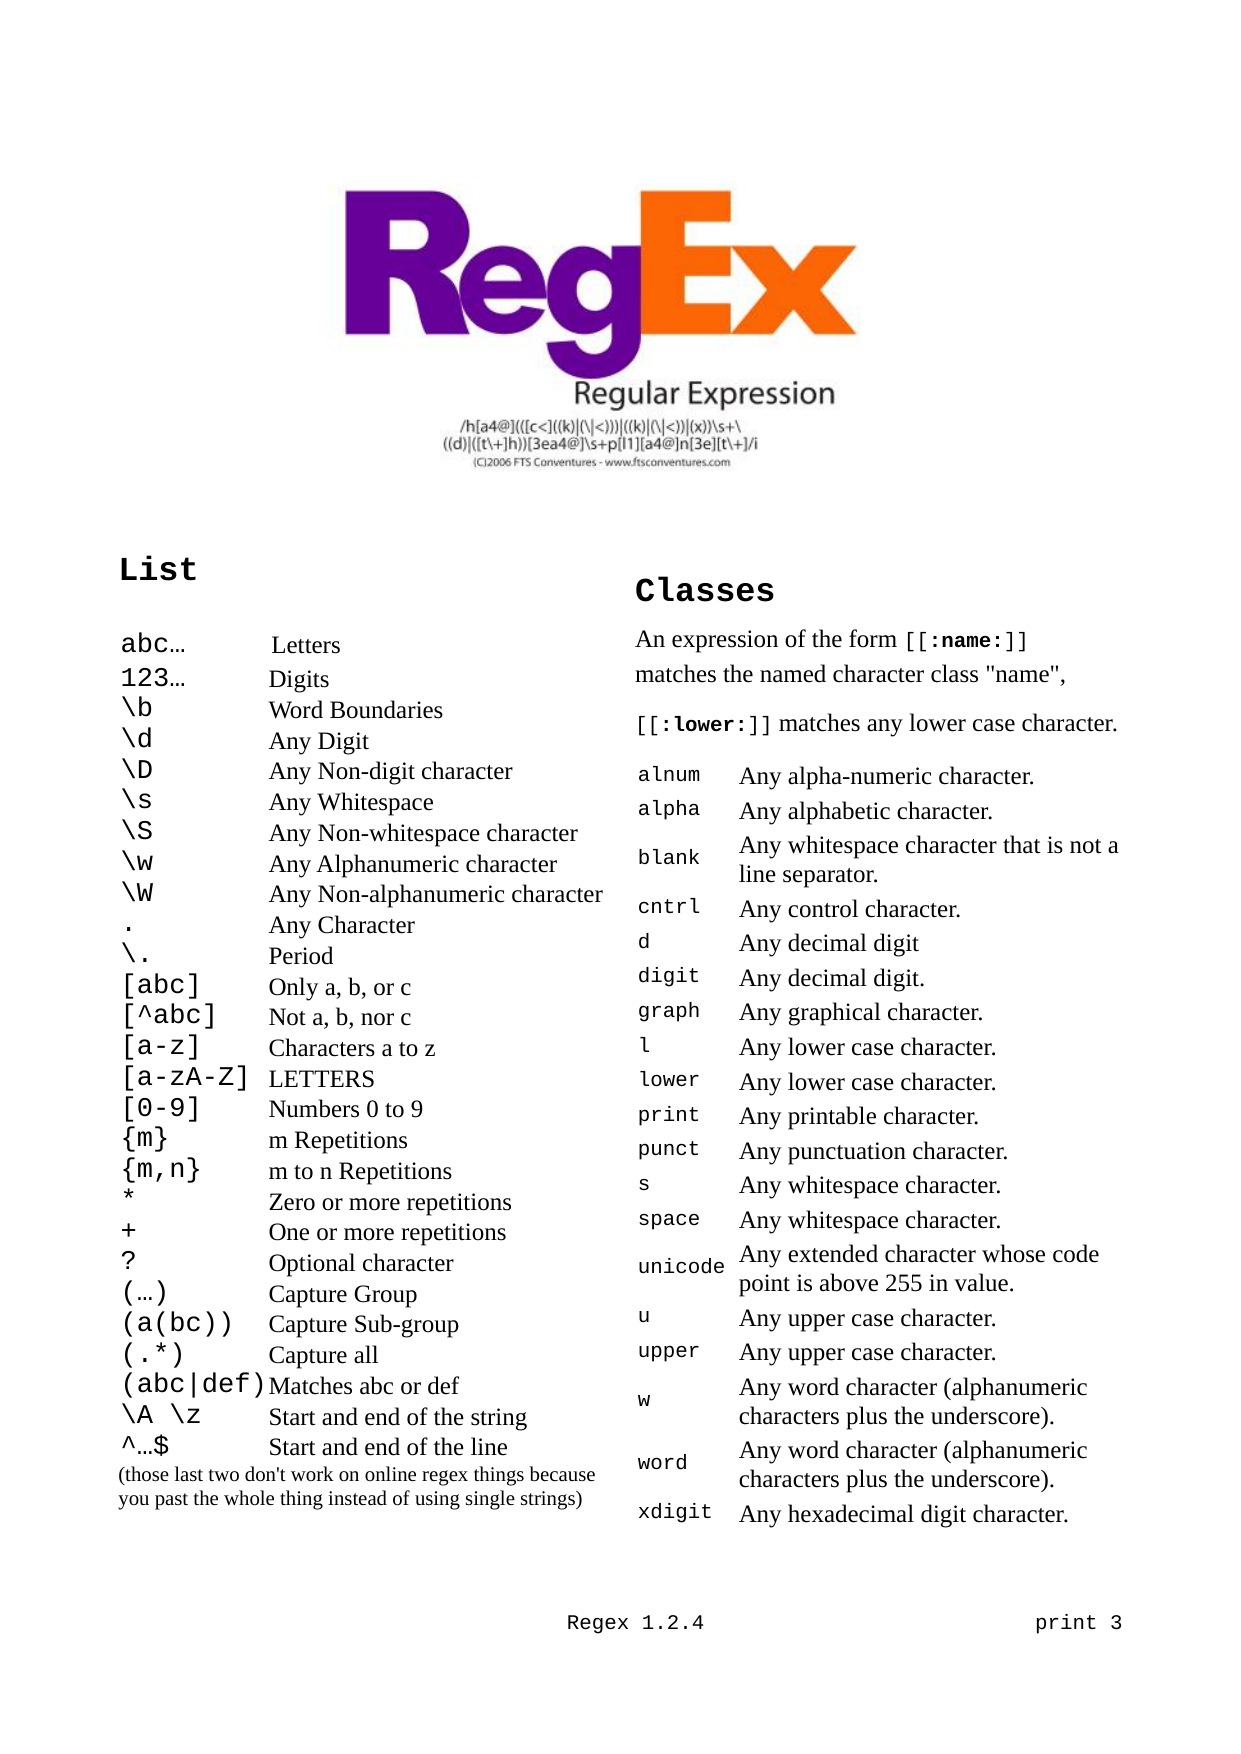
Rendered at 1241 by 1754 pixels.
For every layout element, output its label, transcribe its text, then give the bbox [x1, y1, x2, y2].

table_cell Not a, b, nor c [268, 1001, 606, 1032]
table_cell \D [120, 756, 268, 786]
table_cell Any graphical character. [736, 995, 1122, 1029]
table_cell graph [635, 995, 736, 1029]
table_cell \d [120, 725, 268, 756]
table_cell lower [635, 1064, 736, 1098]
table_cell Any lower case character. [736, 1029, 1122, 1064]
table_cell [a-z] [120, 1032, 268, 1063]
table_cell Any Non-whitespace character [268, 817, 606, 848]
table_cell \b [120, 694, 268, 725]
table_cell [abc] [120, 971, 268, 1001]
text (those last two don't work on online regex things because you past the whole thing instead of using single strings) [118, 1462, 605, 1510]
table_cell . [120, 909, 268, 940]
table_cell {m} [120, 1124, 268, 1155]
table_cell [^abc] [120, 1001, 268, 1032]
text [[:lower:]] matches any lower case character. [635, 708, 1122, 738]
table_cell Any lower case character. [736, 1064, 1122, 1098]
table_cell d [635, 925, 736, 960]
table_cell unicode [635, 1237, 736, 1300]
table_cell (.*) [120, 1339, 268, 1370]
table_cell ^…$ [120, 1432, 268, 1462]
table_cell Matches abc or def [268, 1370, 606, 1401]
table_cell m to n Repetitions [268, 1155, 606, 1186]
table_cell m Repetitions [268, 1124, 606, 1155]
table_cell Any word character (alphanumeric characters plus the underscore). [736, 1369, 1122, 1432]
table_cell cntrl [635, 891, 736, 925]
table_cell l [635, 1029, 736, 1064]
table_cell Any decimal digit [736, 925, 1122, 960]
table_cell w [635, 1369, 736, 1432]
table_cell (a(bc)) [120, 1309, 268, 1339]
table_cell + [120, 1216, 268, 1247]
table_cell [0-9] [120, 1094, 268, 1124]
table_cell Any printable character. [736, 1098, 1122, 1133]
table_cell Any punctuation character. [736, 1133, 1122, 1167]
table_cell \S [120, 817, 268, 848]
table_cell Numbers 0 to 9 [268, 1094, 606, 1124]
table_cell Capture all [268, 1339, 606, 1370]
table_cell \w [120, 848, 268, 878]
table_cell Any Non-alphanumeric character [268, 879, 606, 909]
table_cell Any Non-digit character [268, 756, 606, 786]
table_cell Any whitespace character. [736, 1202, 1122, 1237]
table_cell Any Character [268, 909, 606, 940]
table_cell space [635, 1202, 736, 1237]
table_cell Any upper case character. [736, 1335, 1122, 1369]
table_cell Only a, b, or c [268, 971, 606, 1001]
table_cell Capture Sub-group [268, 1309, 606, 1339]
table_cell print [635, 1098, 736, 1133]
table_cell \W [120, 879, 268, 909]
table_cell xdigit [635, 1496, 736, 1530]
table_cell Any Alphanumeric character [268, 848, 606, 878]
table_cell Start and end of the string [268, 1401, 606, 1432]
table_cell Characters a to z [268, 1032, 606, 1063]
text An expression of the form [[:name:]] matches the named character class "name", [635, 624, 1122, 688]
table_cell blank [635, 828, 736, 891]
subtitle Classes [635, 573, 1122, 611]
table_cell Capture Group [268, 1278, 606, 1309]
table_cell Any hexadecimal digit character. [736, 1496, 1122, 1530]
table_cell u [635, 1300, 736, 1334]
table_cell alpha [635, 793, 736, 827]
table_header alnum [635, 758, 736, 793]
table_cell \s [120, 786, 268, 817]
picture [307, 143, 933, 516]
table_cell LETTERS [268, 1063, 606, 1093]
table_cell (abc|def) [120, 1370, 268, 1401]
table_cell digit [635, 960, 736, 994]
table_cell Digits [268, 663, 606, 694]
table_cell Any decimal digit. [736, 960, 1122, 994]
table_cell Any whitespace character that is not a line separator. [736, 828, 1122, 891]
table_cell word [635, 1433, 736, 1496]
table_cell One or more repetitions [268, 1216, 606, 1247]
table_cell Word Boundaries [268, 694, 606, 725]
table_cell Any Whitespace [268, 786, 606, 817]
table_cell Zero or more repetitions [268, 1186, 606, 1216]
table_cell * [120, 1186, 268, 1216]
table_cell 123… [120, 663, 268, 694]
table_cell Any Digit [268, 725, 606, 756]
table_cell s [635, 1168, 736, 1202]
table_header abc… [120, 627, 268, 663]
table_cell Period [268, 940, 606, 971]
subtitle List [118, 553, 605, 591]
table_cell [a-zA-Z] [120, 1063, 268, 1093]
table_cell Any word character (alphanumeric characters plus the underscore). [736, 1433, 1122, 1496]
table_cell Any extended character whose code point is above 255 in value. [736, 1237, 1122, 1300]
table_cell Any whitespace character. [736, 1168, 1122, 1202]
table_header Any alpha-numeric character. [736, 758, 1122, 793]
table_cell {m,n} [120, 1155, 268, 1186]
table_cell Any control character. [736, 891, 1122, 925]
table_cell Optional character [268, 1247, 606, 1278]
table_cell \. [120, 940, 268, 971]
table_cell \A \z [120, 1401, 268, 1432]
table_cell punct [635, 1133, 736, 1167]
table_cell Any alphabetic character. [736, 793, 1122, 827]
table_cell (…) [120, 1278, 268, 1309]
table_cell Any upper case character. [736, 1300, 1122, 1334]
table_header Letters [268, 627, 606, 663]
table_cell upper [635, 1335, 736, 1369]
table_cell ? [120, 1247, 268, 1278]
table_cell Start and end of the line [268, 1432, 606, 1462]
